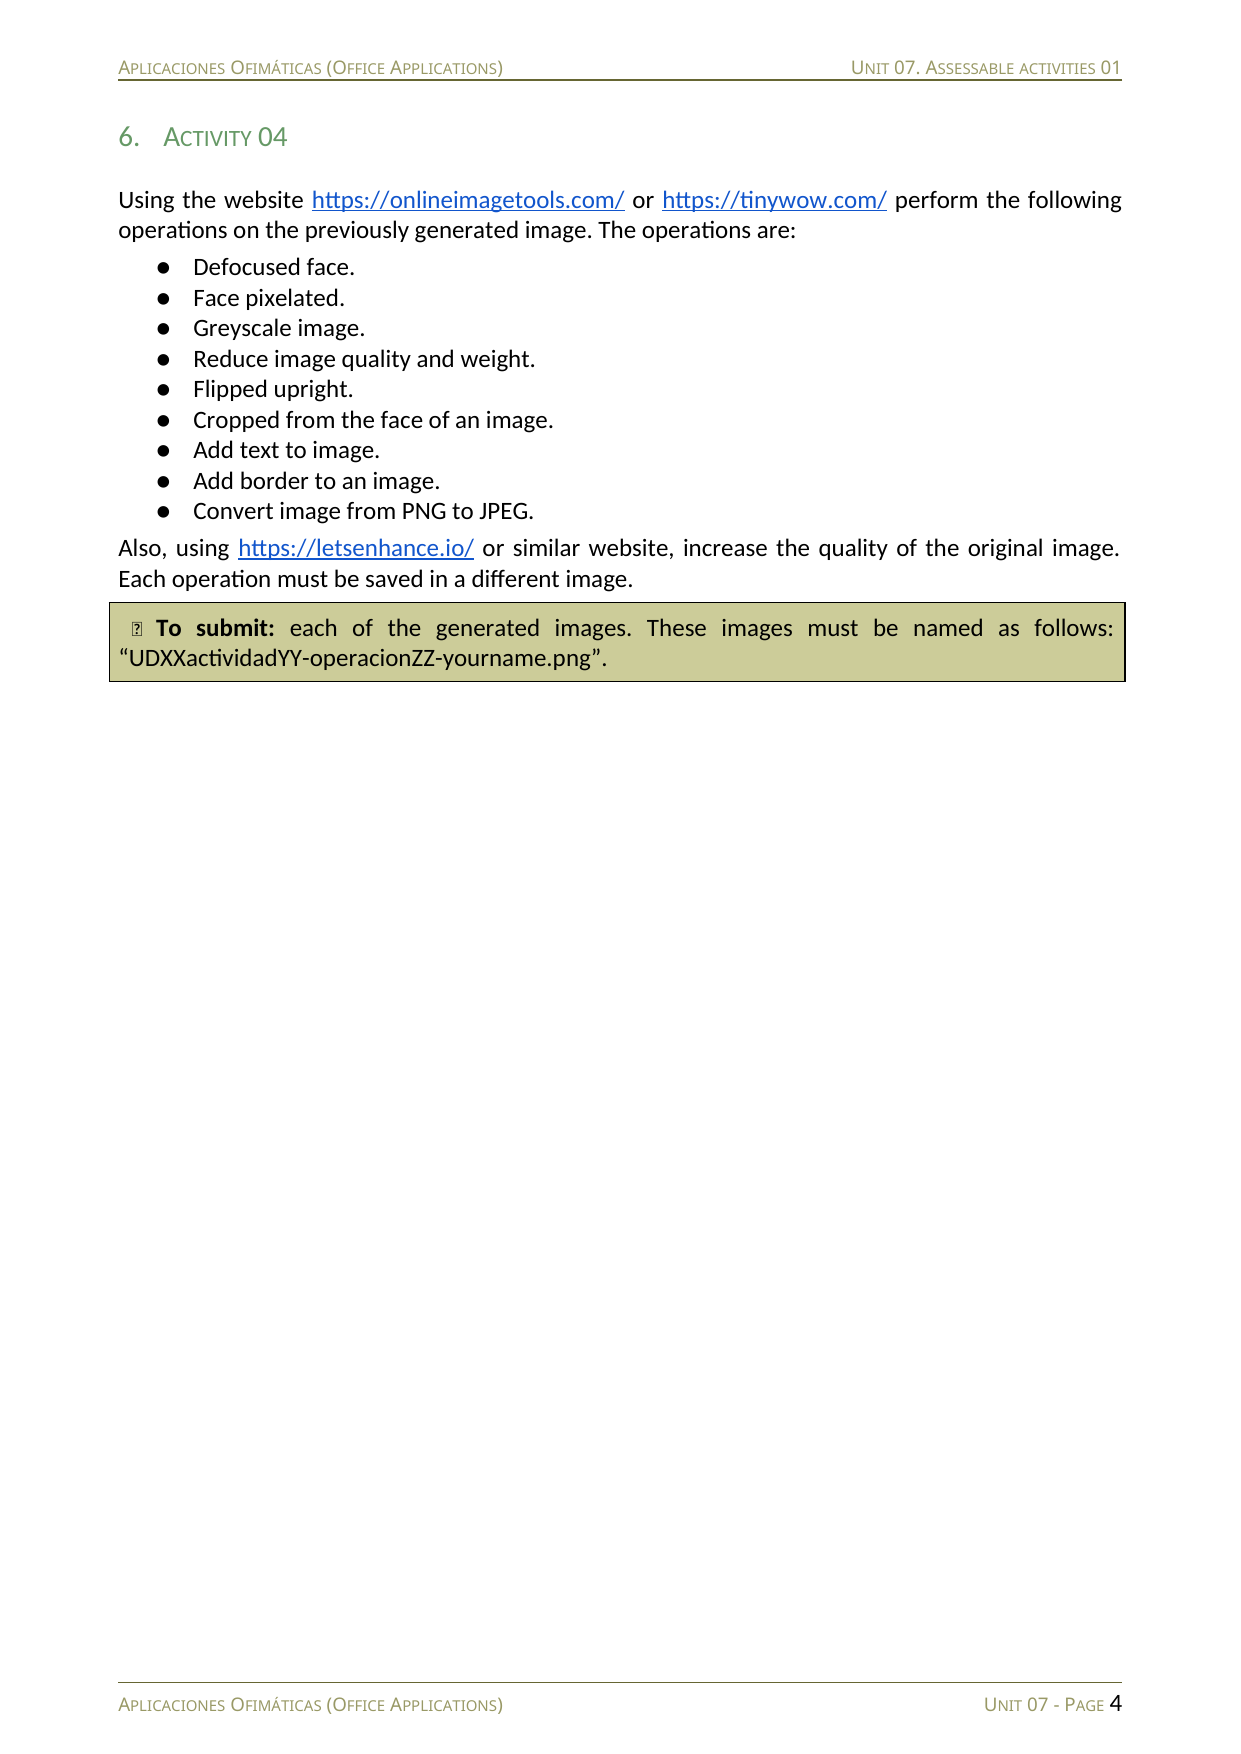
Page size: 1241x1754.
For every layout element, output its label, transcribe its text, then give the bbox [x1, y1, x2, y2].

list Defocused face. [156, 251, 1122, 282]
list Add border to an image. [156, 465, 1122, 495]
list Cropped from the face of an image. [156, 404, 1122, 434]
list Reduce image quality and weight. [156, 343, 1122, 373]
subtitle Activity 04 [118, 118, 1122, 154]
text Using the website https://onlineimagetools.com/ or https://tinywow.com/ perform the following operations on the previously generated image. The operations are: [118, 184, 1122, 245]
list Convert image from PNG to JPEG. [156, 495, 1122, 526]
list Flipped upright. [156, 373, 1122, 404]
text Also, using https://letsenhance.io/ or similar website, increase the quality of the original image. Each operation must be saved in a different image. [118, 532, 1122, 593]
list Greyscale image. [156, 312, 1122, 343]
list Add text to image. [156, 434, 1122, 465]
text 📕 To submit: each of the generated images. These images must be named as follows: “UDXXactividadYY-operacionZZ-yourname.png”. [110, 603, 1124, 681]
list Face pixelated. [156, 282, 1122, 312]
